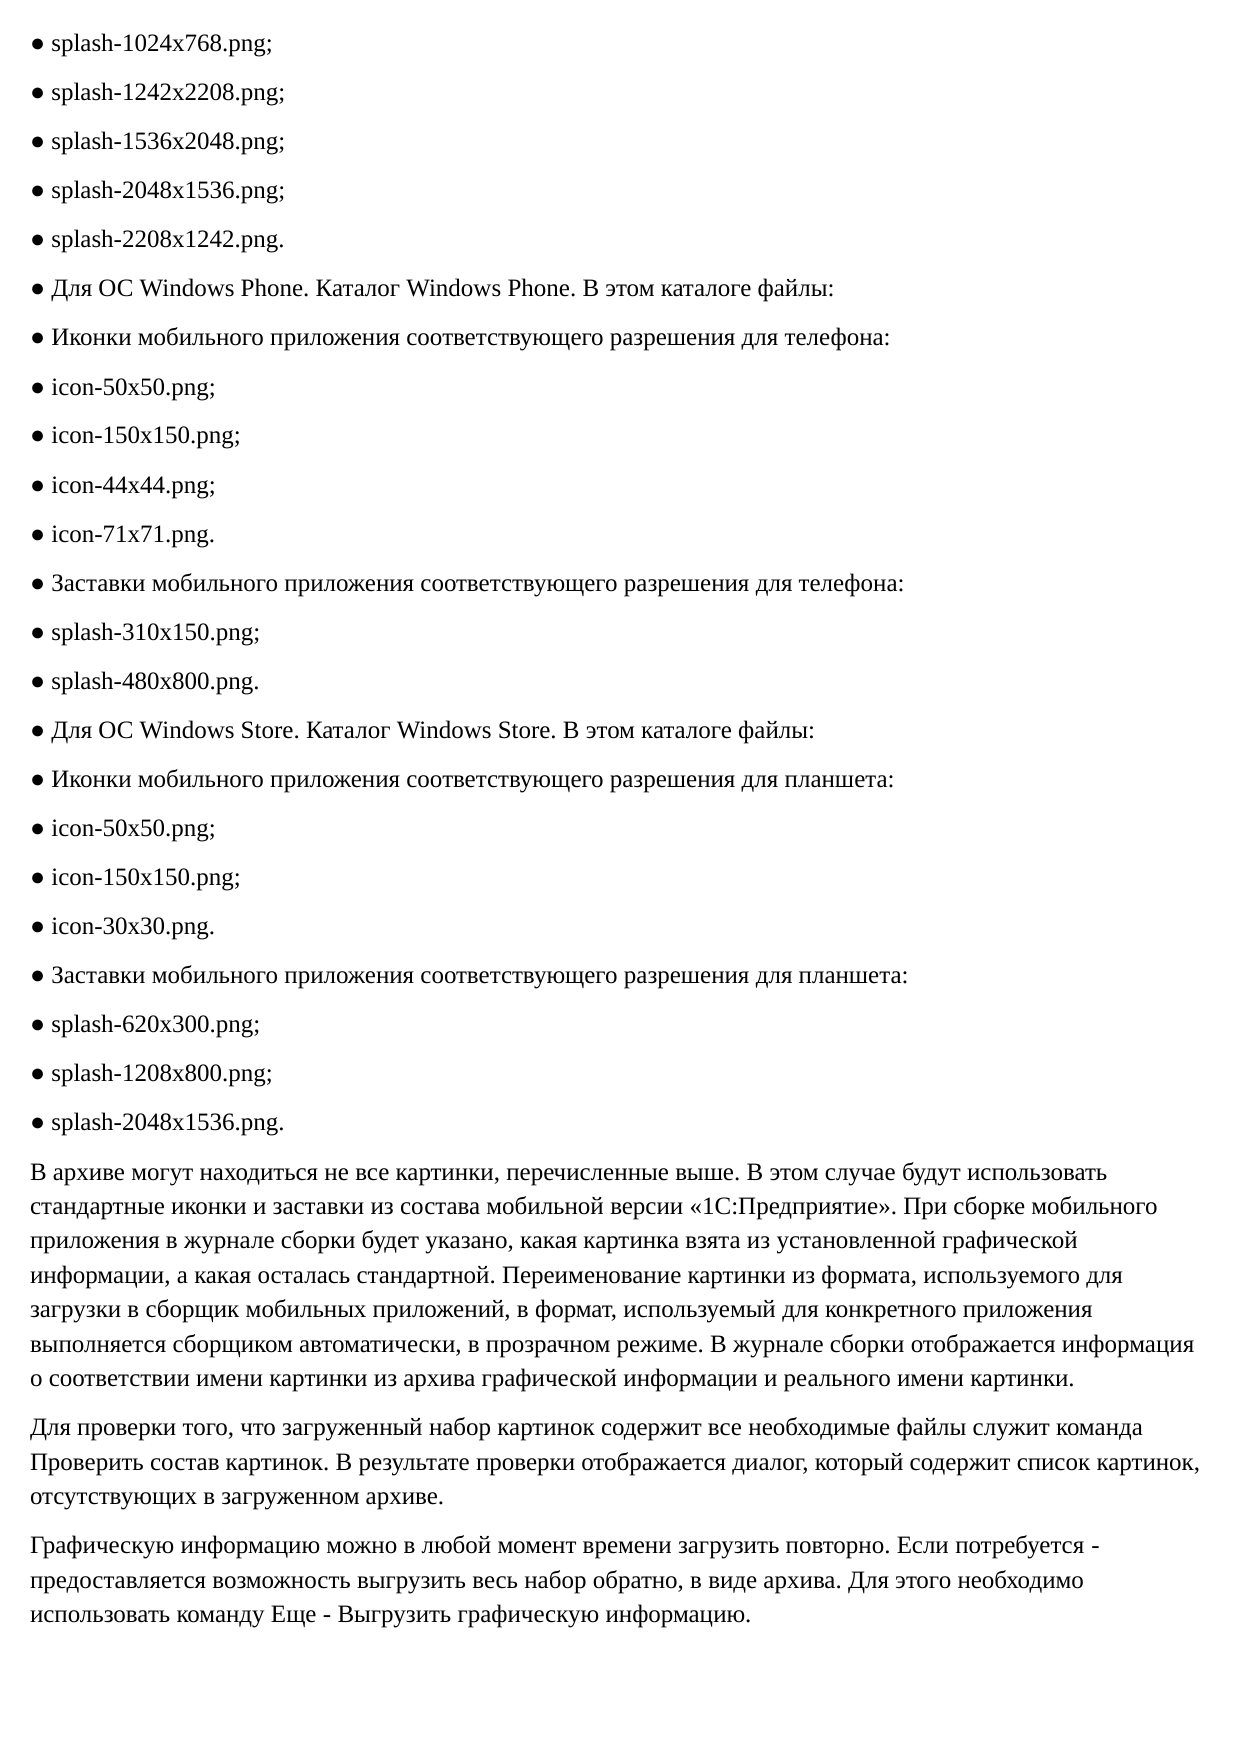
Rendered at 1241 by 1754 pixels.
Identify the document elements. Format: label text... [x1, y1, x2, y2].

text ● splash-2048x1536.png. [30, 1107, 1211, 1136]
text ● Заставки мобильного приложения соответствующего разрешения для планшета: [30, 960, 1211, 989]
text ● splash-2048x1536.png; [30, 175, 1211, 204]
text ● icon-50x50.png; [30, 813, 1211, 842]
text ● splash-2208x1242.png. [30, 224, 1211, 253]
text ● splash-1536x2048.png; [30, 126, 1211, 155]
text ● splash-1208x800.png; [30, 1058, 1211, 1087]
text ● icon-30x30.png. [30, 911, 1211, 940]
text ● splash-1242x2208.png; [30, 77, 1211, 106]
text ● splash-480x800.png. [30, 666, 1211, 695]
text ● splash-620x300.png; [30, 1009, 1211, 1038]
text ● Заставки мобильного приложения соответствующего разрешения для телефона: [30, 568, 1211, 597]
text ● icon-50x50.png; [30, 372, 1211, 400]
text ● Иконки мобильного приложения соответствующего разрешения для планшета: [30, 764, 1211, 793]
text Для проверки того, что загруженный набор картинок содержит все необходимые файлы служит команда Проверить состав картинок. В результате проверки отображается диалог, который содержит список картинок, отсутствующих в загруженном архиве. [30, 1412, 1211, 1510]
text ● splash-310x150.png; [30, 617, 1211, 646]
text Графическую информацию можно в любой момент времени загрузить повторно. Если потребуется ‑ предоставляется возможность выгрузить весь набор обратно, в виде архива. Для этого необходимо использовать команду Еще ‑ Выгрузить графическую информацию. [30, 1531, 1211, 1628]
text ● Для ОС Windows Store. Каталог Windows Store. В этом каталоге файлы: [30, 715, 1211, 744]
text ● splash-1024x768.png; [30, 28, 1211, 57]
text ● icon-150x150.png; [30, 421, 1211, 449]
text ● Иконки мобильного приложения соответствующего разрешения для телефона: [30, 322, 1211, 351]
text В архиве могут находиться не все картинки, перечисленные выше. В этом случае будут использовать стандартные иконки и заставки из состава мобильной версии «1С:Предприятие». При сборке мобильного приложения в журнале сборки будет указано, какая картинка взята из установленной графической информации, а какая осталась стандартной. Переименование картинки из формата, используемого для загрузки в сборщик мобильных приложений, в формат, используемый для конкретного приложения выполняется сборщиком автоматически, в прозрачном режиме. В журнале сборки отображается информация о соответствии имени картинки из архива графической информации и реального имени картинки. [30, 1157, 1211, 1392]
text ● icon-150x150.png; [30, 862, 1211, 891]
text ● Для ОС Windows Phone. Каталог Windows Phone. В этом каталоге файлы: [30, 273, 1211, 302]
text ● icon-71x71.png. [30, 519, 1211, 547]
text ● icon-44x44.png; [30, 470, 1211, 498]
